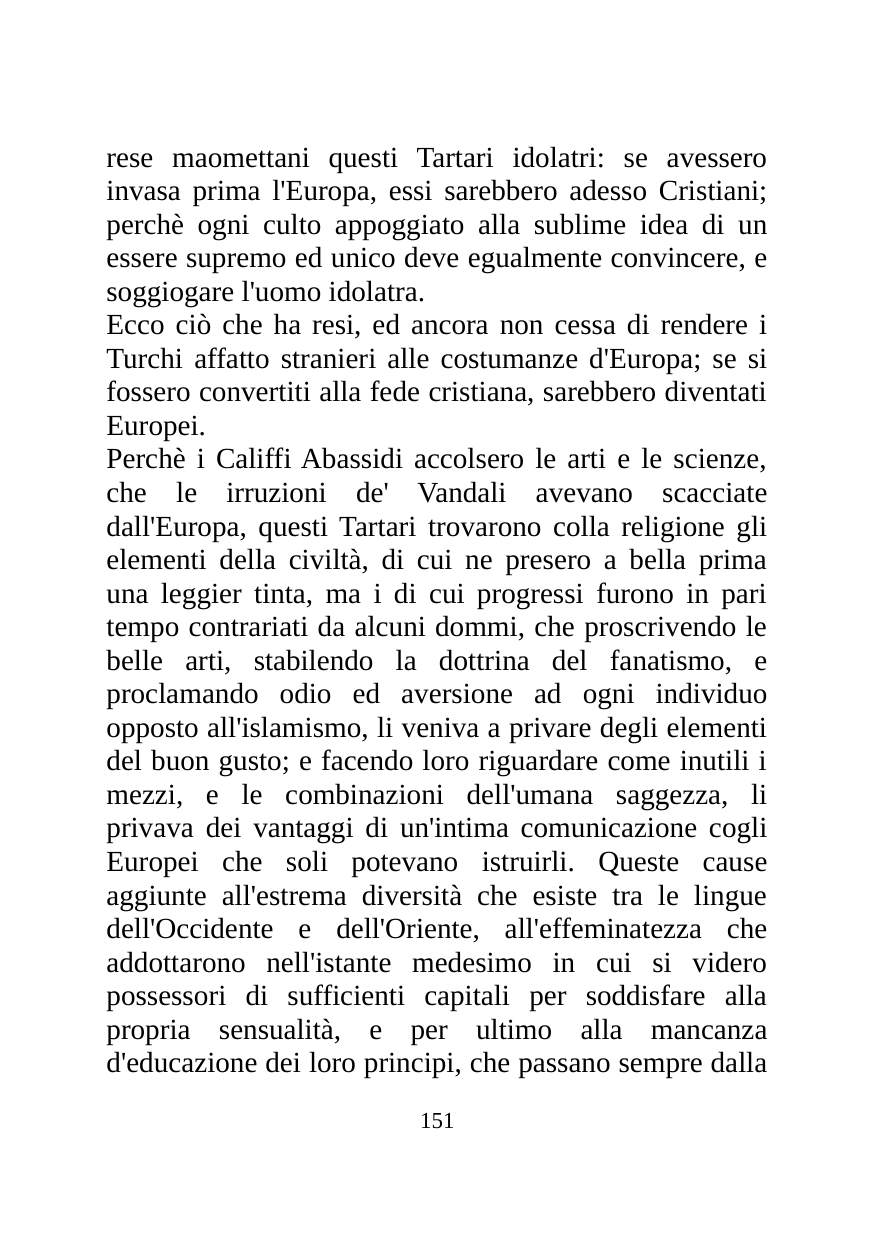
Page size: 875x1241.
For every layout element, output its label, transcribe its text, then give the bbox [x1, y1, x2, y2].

text rese maomettani questi Tartari idolatri: se avessero invasa prima l'Europa, essi sarebbero adesso Cristiani; perchè ogni culto appoggiato alla sublime idea di un essere supremo ed unico deve egualmente convincere, e soggiogare l'uomo idolatra. [106, 140, 768, 307]
text Perchè i Califfi Abassidi accolsero le arti e le scienze, che le irruzioni de' Vandali avevano scacciate dall'Europa, questi Tartari trovarono colla religione gli elementi della civiltà, di cui ne presero a bella prima una leggier tinta, ma i di cui progressi furono in pari tempo contrariati da alcuni dommi, che proscrivendo le belle arti, stabilendo la dottrina del fanatismo, e proclamando odio ed aversione ad ogni individuo opposto all'islamismo, li veniva a privare degli elementi del buon gusto; e facendo loro riguardare come inutili i mezzi, e le combinazioni dell'umana saggezza, li privava dei vantaggi di un'intima comunicazione cogli Europei che soli potevano istruirli. Queste cause aggiunte all'estrema diversità che esiste tra le lingue dell'Occidente e dell'Oriente, all'effeminatezza che addottarono nell'istante medesimo in cui si videro possessori di sufficienti capitali per soddisfare alla propria sensualità, e per ultimo alla mancanza d'educazione dei loro principi, che passano sempre dalla [106, 442, 768, 1079]
text Ecco ciò che ha resi, ed ancora non cessa di rendere i Turchi affatto stranieri alle costumanze d'Europa; se si fossero convertiti alla fede cristiana, sarebbero diventati Europei. [106, 307, 768, 442]
